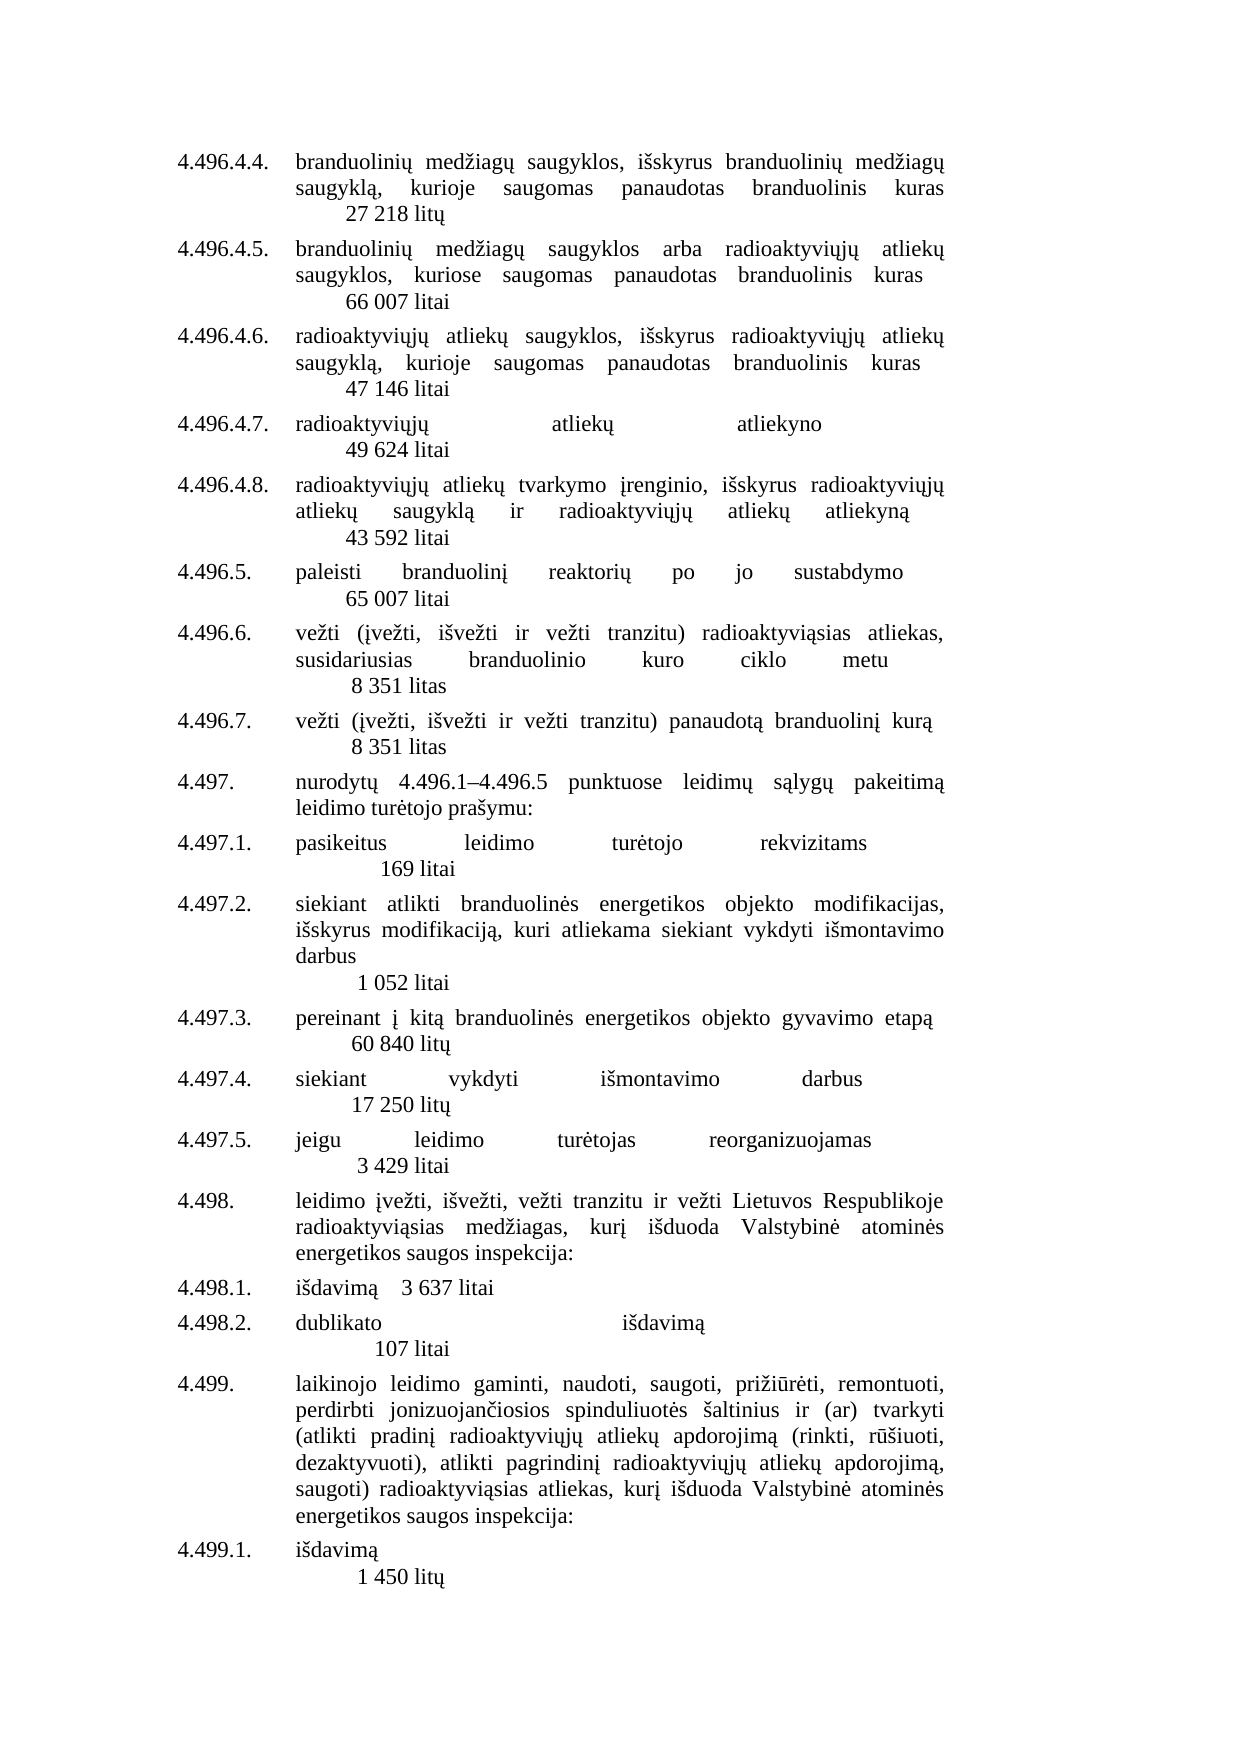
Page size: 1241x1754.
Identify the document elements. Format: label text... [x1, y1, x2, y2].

text 4.497.3. pereinant į kitą branduolinės energetikos objekto gyvavimo etapą 60 840 litų [177, 1004, 945, 1056]
text 4.496.4.8. radioaktyviųjų atliekų tvarkymo įrenginio, išskyrus radioaktyviųjų atliekų saugyklą ir radioaktyviųjų atliekų atliekyną 43 592 litai [177, 471, 945, 550]
text 4.498. leidimo įvežti, išvežti, vežti tranzitu ir vežti Lietuvos Respublikoje radioaktyviąsias medžiagas, kurį išduoda Valstybinė atominės energetikos saugos inspekcija: [177, 1187, 945, 1266]
text 4.496.4.7. radioaktyviųjų atliekų atliekyno 49 624 litai [177, 410, 945, 463]
text 4.496.7. vežti (įvežti, išvežti ir vežti tranzitu) panaudotą branduolinį kurą 8 351 litas [177, 707, 945, 759]
text 4.499. laikinojo leidimo gaminti, naudoti, saugoti, prižiūrėti, remontuoti, perdirbti jonizuojančiosios spinduliuotės šaltinius ir (ar) tvarkyti (atlikti pradinį radioaktyviųjų atliekų apdorojimą (rinkti, rūšiuoti, dezaktyvuoti), atlikti pagrindinį radioaktyviųjų atliekų apdorojimą, saugoti) radioaktyviąsias atliekas, kurį išduoda Valstybinė atominės energetikos saugos inspekcija: [177, 1370, 945, 1528]
text 4.498.1. išdavimą 3 637 litai [177, 1274, 945, 1301]
text 4.496.4.6. radioaktyviųjų atliekų saugyklos, išskyrus radioaktyviųjų atliekų saugyklą, kurioje saugomas panaudotas branduolinis kuras 47 146 litai [177, 322, 945, 402]
text 4.497.5. jeigu leidimo turėtojas reorganizuojamas 3 429 litai [177, 1126, 945, 1178]
text 4.497.4. siekiant vykdyti išmontavimo darbus 17 250 litų [177, 1065, 945, 1117]
text 4.496.4.5. branduolinių medžiagų saugyklos arba radioaktyviųjų atliekų saugyklos, kuriose saugomas panaudotas branduolinis kuras 66 007 litai [177, 235, 945, 314]
text 4.497.1. pasikeitus leidimo turėtojo rekvizitams 169 litai [177, 829, 945, 882]
text 4.496.4.4. branduolinių medžiagų saugyklos, išskyrus branduolinių medžiagų saugyklą, kurioje saugomas panaudotas branduolinis kuras 27 218 litų [177, 148, 945, 227]
text 4.499.1. išdavimą 1 450 litų [177, 1536, 945, 1589]
text 4.496.6. vežti (įvežti, išvežti ir vežti tranzitu) radioaktyviąsias atliekas, susidariusias branduolinio kuro ciklo metu 8 351 litas [177, 619, 945, 698]
text 4.496.5. paleisti branduolinį reaktorių po jo sustabdymo 65 007 litai [177, 558, 945, 611]
text 4.497. nurodytų 4.496.1–4.496.5 punktuose leidimų sąlygų pakeitimą leidimo turėtojo prašymu: [177, 768, 945, 821]
text 4.498.2. dublikato išdavimą 107 litai [177, 1309, 945, 1362]
text 4.497.2. siekiant atlikti branduolinės energetikos objekto modifikacijas, išskyrus modifikaciją, kuri atliekama siekiant vykdyti išmontavimo darbus 1 052 litai [177, 890, 945, 995]
